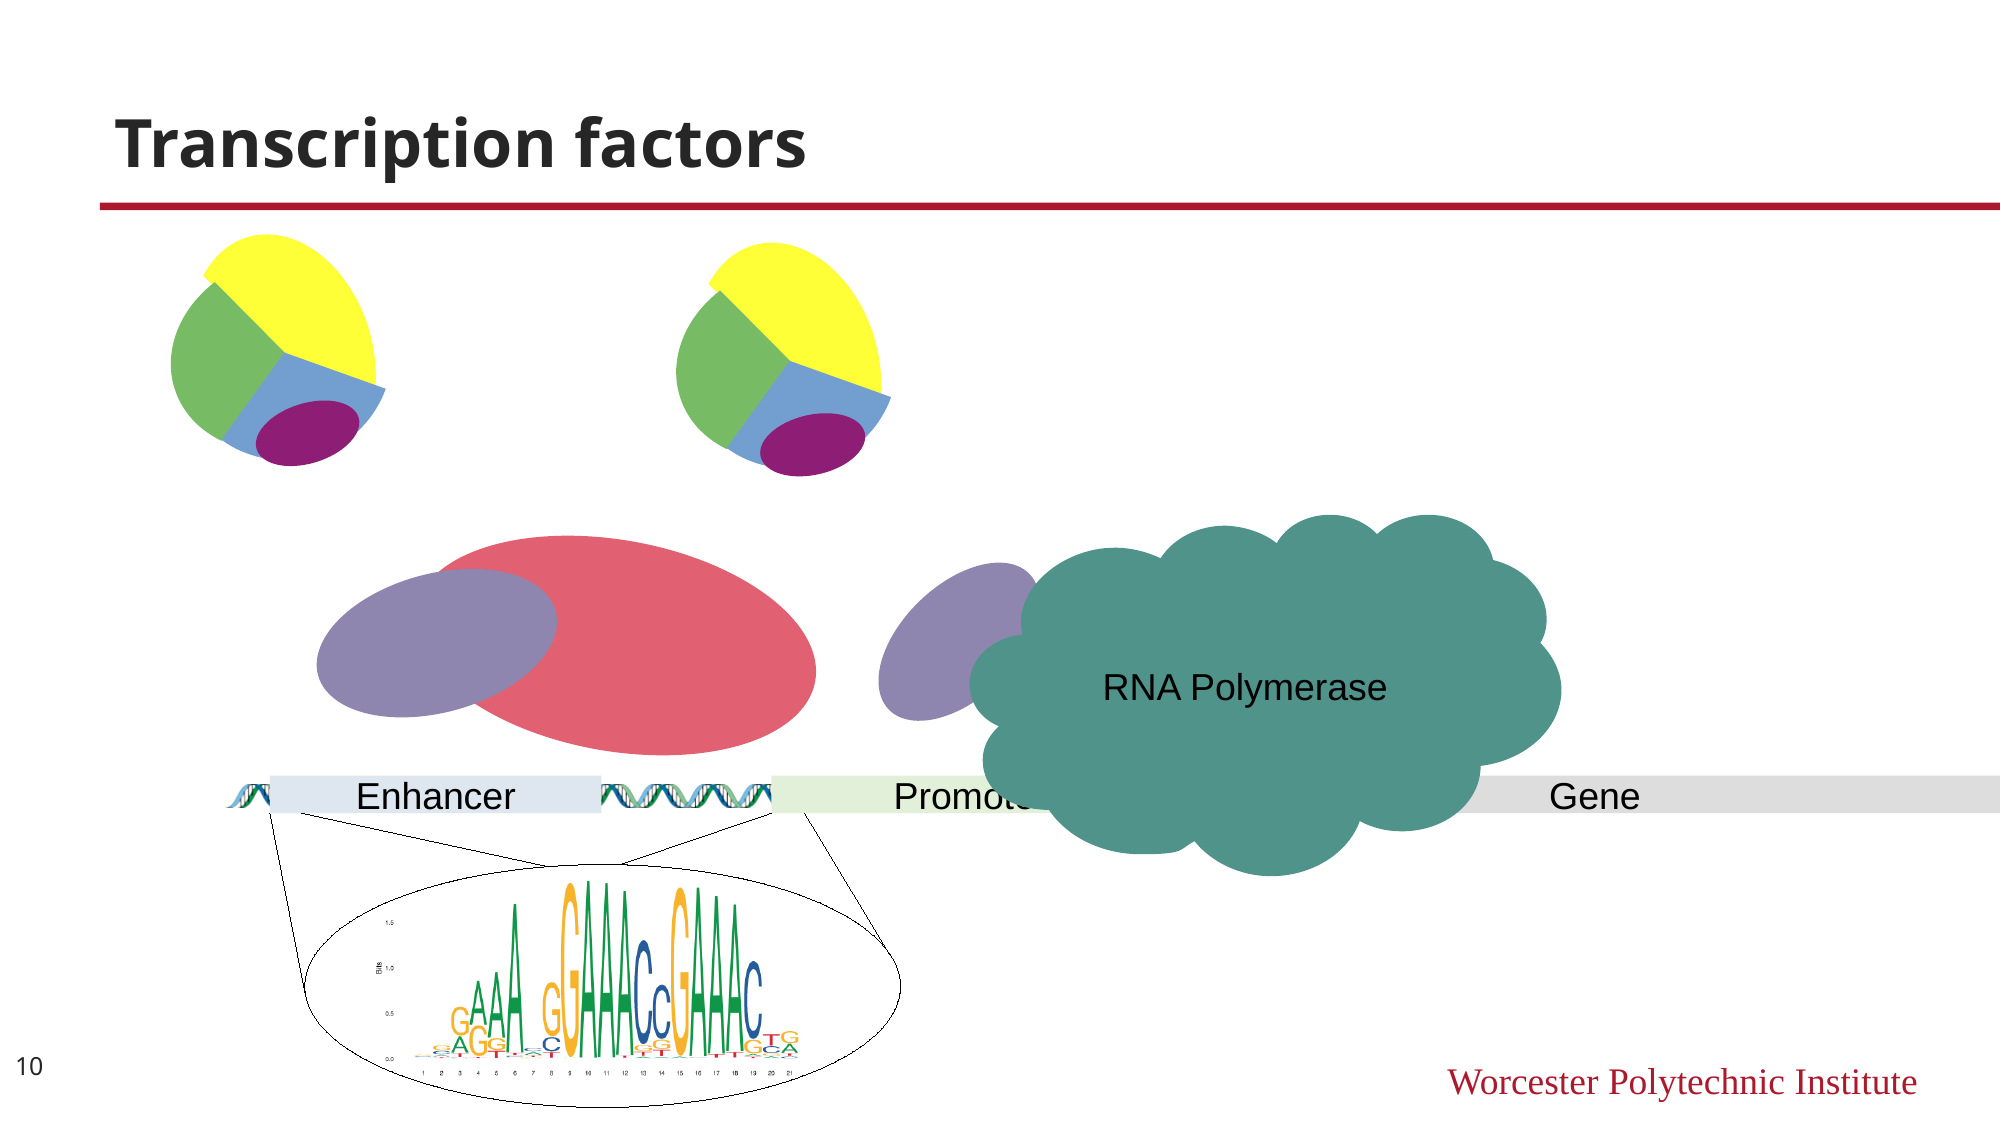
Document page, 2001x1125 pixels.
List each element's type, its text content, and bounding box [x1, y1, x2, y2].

title Transcription factors [99, 57, 1900, 189]
text_box Gene [1457, 775, 2000, 814]
picture [223, 784, 269, 808]
text_box Promoter [988, 791, 999, 807]
text_box [170, 234, 386, 467]
text_box [676, 242, 892, 477]
text_box [878, 562, 1036, 721]
text_box Promoter [771, 775, 1051, 814]
text_box RNA Polymerase [969, 514, 1562, 877]
text_box [316, 535, 817, 756]
picture [372, 880, 821, 1089]
picture [602, 784, 771, 808]
text_box Enhancer [269, 775, 602, 814]
